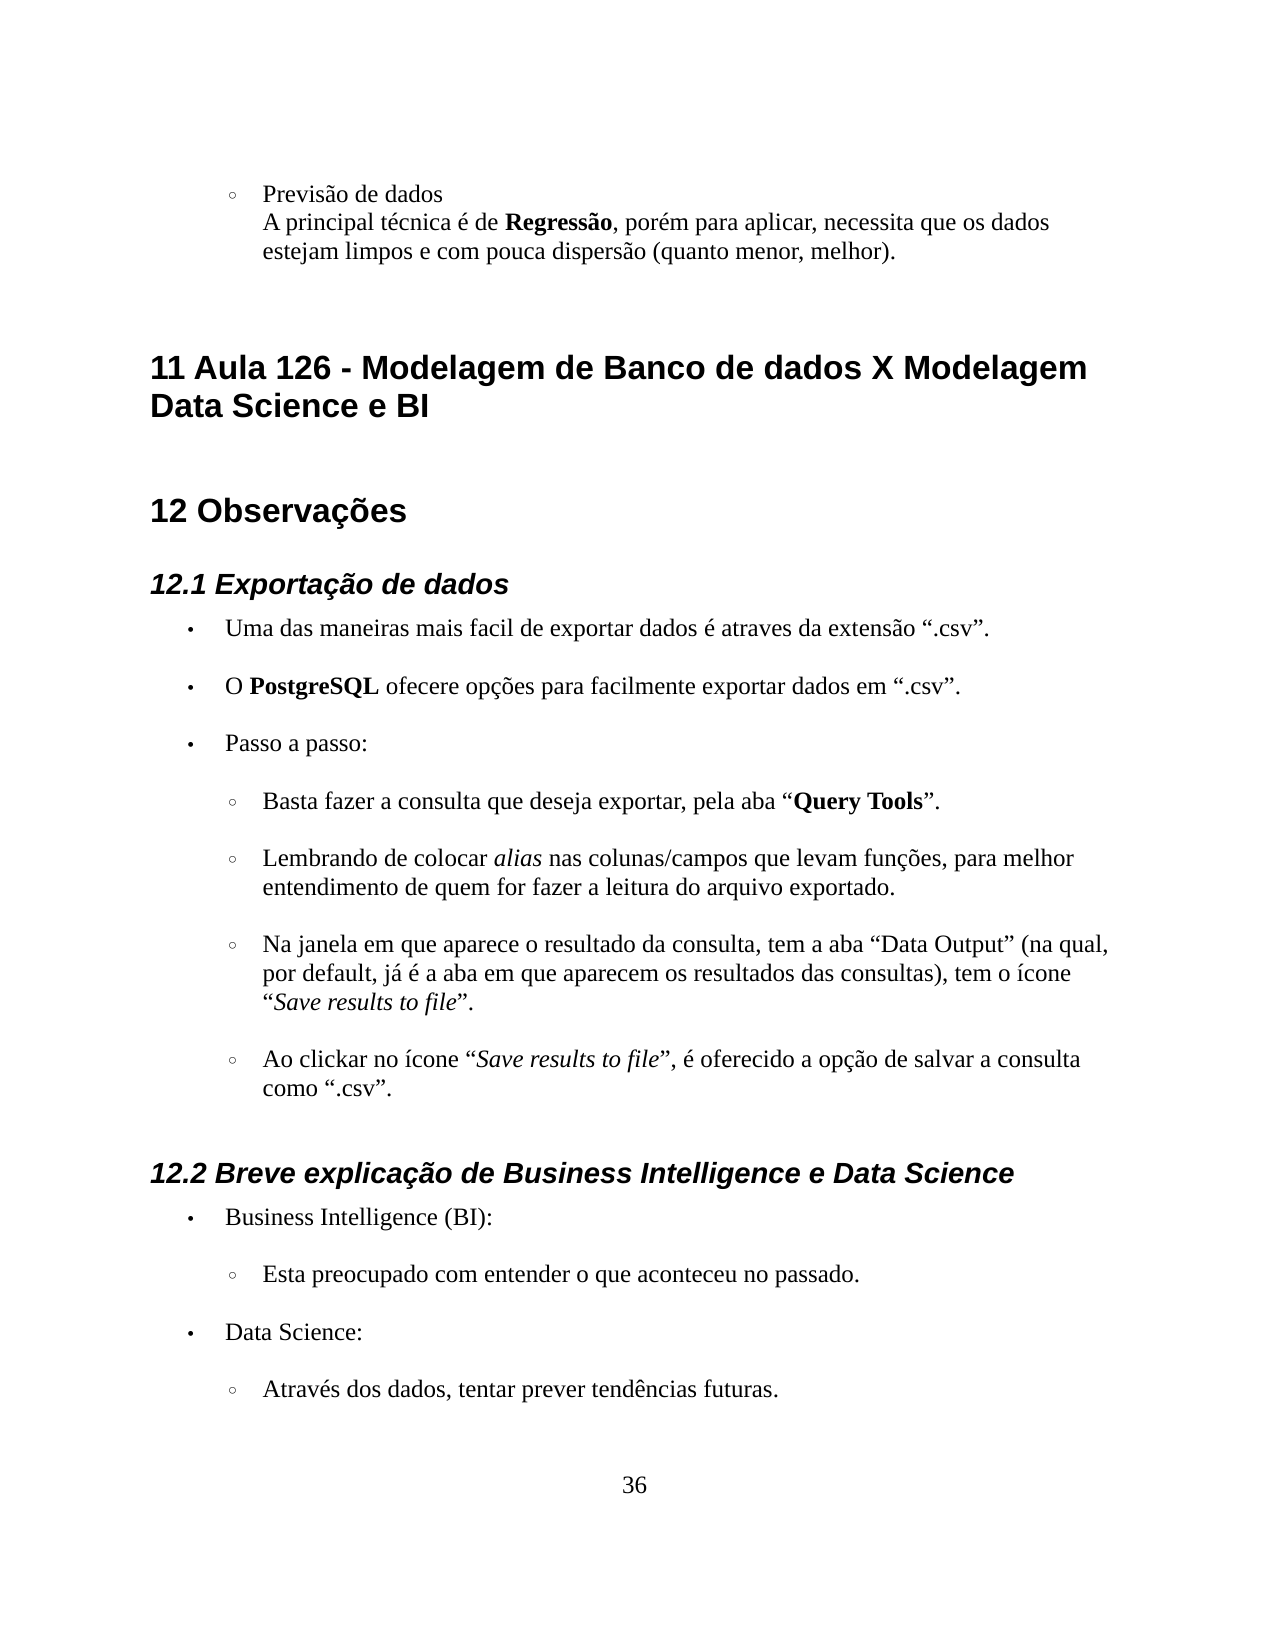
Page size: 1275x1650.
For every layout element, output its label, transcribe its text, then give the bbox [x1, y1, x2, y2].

list O PostgreSQL ofecere opções para facilmente exportar dados em “.csv”. [187, 671, 1125, 728]
list Através dos dados, tentar prever tendências futuras. [225, 1374, 1125, 1432]
list Business Intelligence (BI): [187, 1202, 1125, 1259]
list Esta preocupado com entender o que aconteceu no passado. [225, 1259, 1125, 1317]
list Ao clickar no ícone “Save results to file”, é oferecido a opção de salvar a consulta como “.csv”. [225, 1044, 1125, 1131]
subtitle 12 Observações [150, 491, 1125, 530]
subtitle 11 Aula 126 - Modelagem de Banco de dados X Modelagem Data Science e BI [150, 347, 1125, 425]
subtitle 12.1 Exportação de dados [150, 567, 1125, 601]
list Na janela em que aparece o resultado da consulta, tem a aba “Data Output” (na qual, por default, já é a aba em que aparecem os resultados das consultas), tem o ícone “Save results to file”. [225, 929, 1125, 1044]
list Data Science: [187, 1317, 1125, 1374]
list Uma das maneiras mais facil de exportar dados é atraves da extensão “.csv”. [187, 613, 1125, 671]
list Passo a passo: [187, 728, 1125, 786]
list [225, 150, 1125, 179]
subtitle 12.2 Breve explicação de Business Intelligence e Data Science [150, 1156, 1125, 1189]
list Basta fazer a consulta que deseja exportar, pela aba “Query Tools”. [225, 786, 1125, 843]
list Lembrando de colocar alias nas colunas/campos que levam funções, para melhor entendimento de quem for fazer a leitura do arquivo exportado. [225, 843, 1125, 929]
list Previsão de dados A principal técnica é de Regressão, porém para aplicar, necessita que os dados estejam limpos e com pouca dispersão (quanto menor, melhor). [225, 179, 1125, 294]
